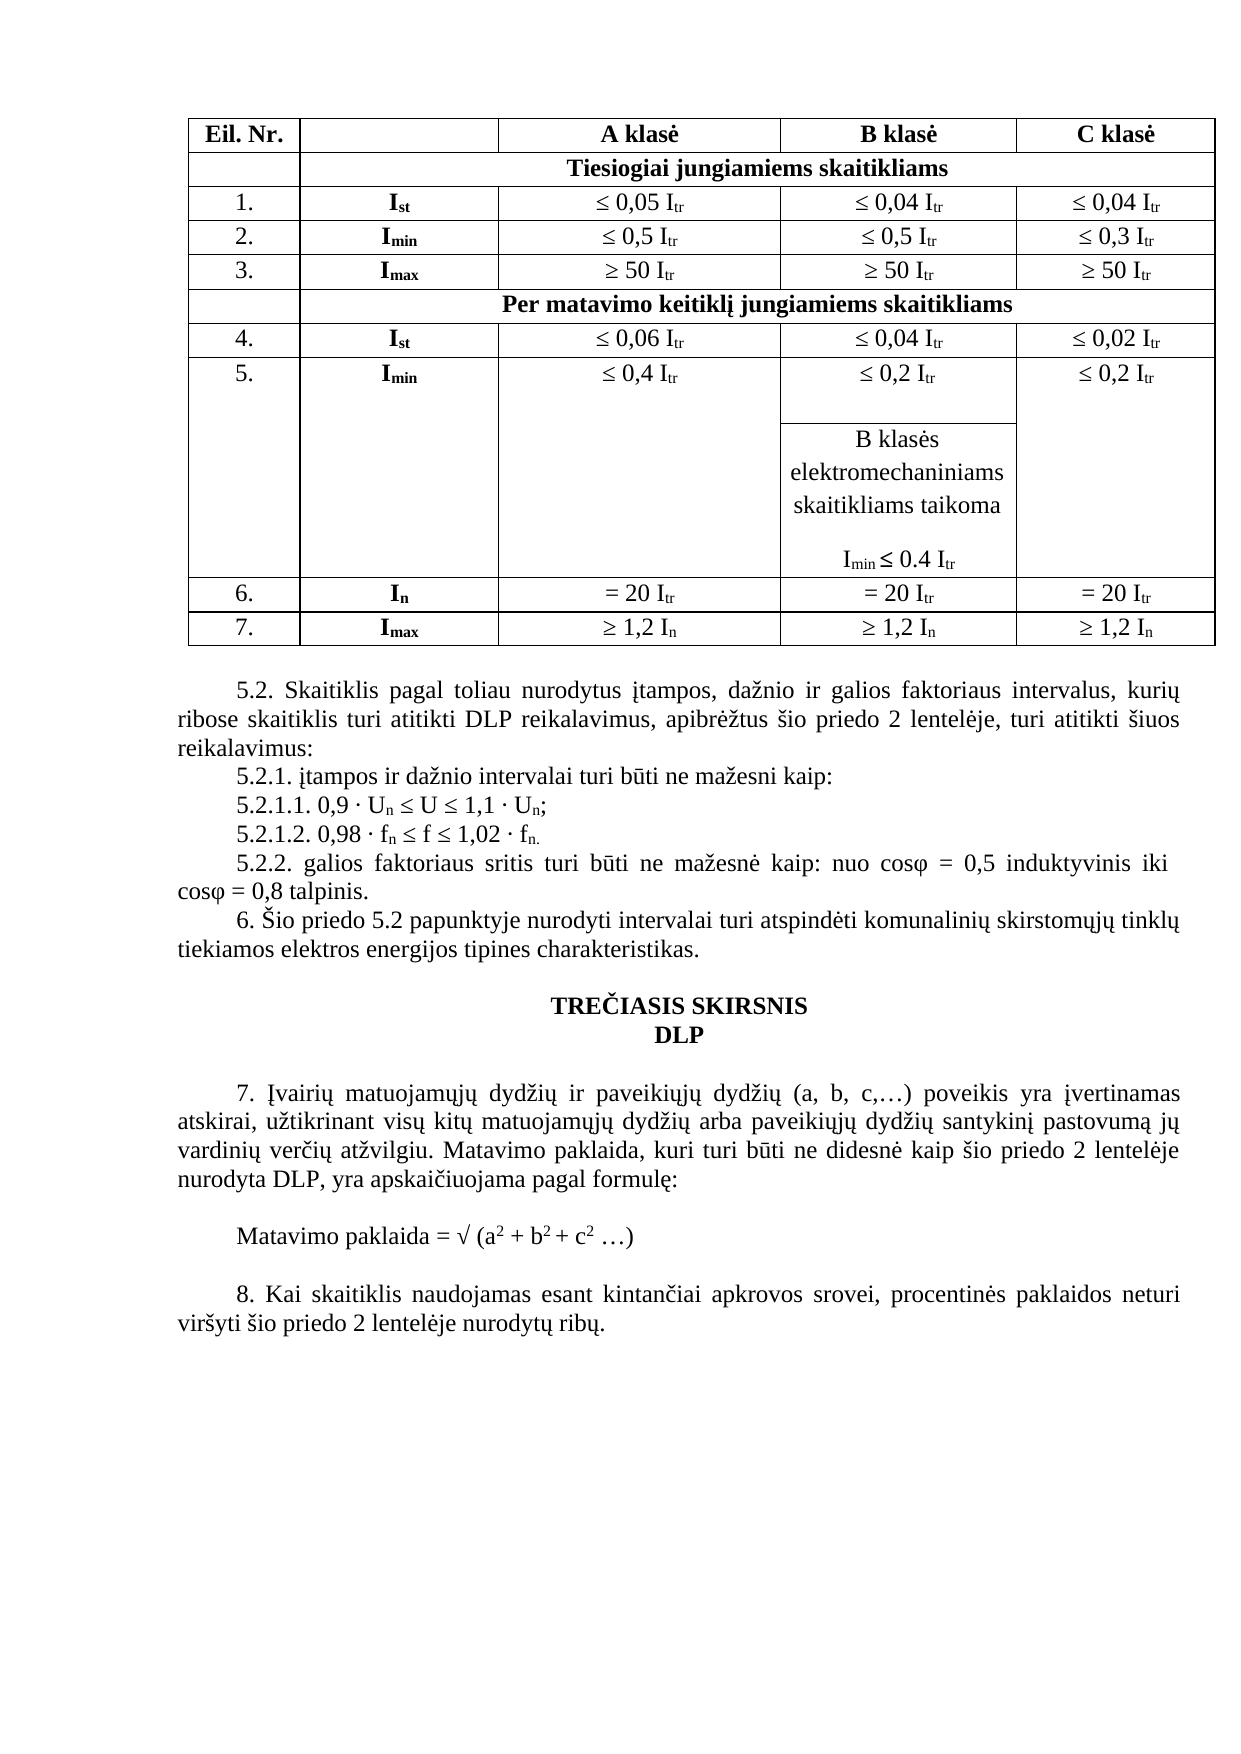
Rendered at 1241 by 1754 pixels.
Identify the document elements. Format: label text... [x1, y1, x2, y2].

text 5.2.1. įtampos ir dažnio intervalai turi būti ne mažesni kaip: [177, 761, 1181, 790]
table_cell 5. [189, 358, 299, 577]
table_cell Per matavimo keitiklį jungiamiems skaitikliams [301, 290, 1214, 322]
table_cell ≥ 50 Itr [1017, 255, 1214, 288]
table_cell ≤ 0,4 Itr [499, 358, 780, 577]
table_cell Imax [301, 613, 498, 645]
table_cell ≤ 0,5 Itr [781, 221, 1016, 254]
table_cell 2. [189, 221, 299, 254]
text 5.2.1.2. 0,98 ∙ fn ≤ f ≤ 1,02 ∙ fn. [177, 819, 1181, 848]
table_cell ≤ 0,06 Itr [499, 324, 780, 357]
table_cell B klasės elektromechaniniams skaitikliams taikoma Imin ≤ 0.4 Itr [781, 424, 1016, 577]
text 5.2.1.1. 0,9 ∙ Un ≤ U ≤ 1,1 ∙ Un; [177, 790, 1181, 819]
table_cell In [301, 578, 498, 611]
table_header B klasė [781, 119, 1016, 152]
table_cell [189, 153, 299, 186]
table_cell Tiesiogiai jungiamiems skaitikliams [301, 153, 1214, 186]
table_cell ≤ 0,3 Itr [1017, 221, 1214, 254]
table_cell 4. [189, 324, 299, 357]
table_cell [189, 290, 299, 322]
table_cell ≤ 0,5 Itr [499, 221, 780, 254]
table_cell 6. [189, 578, 299, 611]
text DLP [177, 1020, 1181, 1049]
table_cell ≥ 1,2 In [499, 613, 780, 645]
table_header [301, 119, 498, 152]
table_header Eil. Nr. [189, 119, 299, 152]
table_header C klasė [1017, 119, 1214, 152]
table_cell ≤ 0,04 Itr [781, 187, 1016, 220]
text 5.2. Skaitiklis pagal toliau nurodytus įtampos, dažnio ir galios faktoriaus intervalus, kurių ribose skaitiklis turi atitikti DLP reikalavimus, apibrėžtus šio priedo 2 lentelėje, turi atitikti šiuos reikalavimus: [177, 675, 1181, 761]
table_cell ≤ 0,04 Itr [1017, 187, 1214, 220]
table_cell ≥ 50 Itr [781, 255, 1016, 288]
table_cell Ist [301, 324, 498, 357]
table_header A klasė [499, 119, 780, 152]
table_cell ≤ 0,02 Itr [1017, 324, 1214, 357]
table_cell Imax [301, 255, 498, 288]
table_cell = 20 Itr [1017, 578, 1214, 611]
text Matavimo paklaida = √ (a2 + b2 + c2 …) [177, 1221, 1181, 1250]
table_cell = 20 Itr [781, 578, 1016, 611]
table_cell Imin [301, 358, 498, 577]
table_cell 3. [189, 255, 299, 288]
table_cell ≤ 0,05 Itr [499, 187, 780, 220]
table_cell 7. [189, 613, 299, 645]
table_cell ≥ 1,2 In [1017, 613, 1214, 645]
table_cell 1. [189, 187, 299, 220]
table_cell ≤ 0,2 Itr [781, 358, 1016, 423]
table_cell ≥ 50 Itr [499, 255, 780, 288]
text 5.2.2. galios faktoriaus sritis turi būti ne mažesnė kaip: nuo cosφ = 0,5 induktyvinis iki cosφ = 0,8 talpinis. [177, 848, 1181, 905]
table_cell ≥ 1,2 In [781, 613, 1016, 645]
table_cell Imin [301, 221, 498, 254]
text 7. Įvairių matuojamųjų dydžių ir paveikiųjų dydžių (a, b, c,…) poveikis yra įvertinamas atskirai, užtikrinant visų kitų matuojamųjų dydžių arba paveikiųjų dydžių santykinį pastovumą jų vardinių verčių atžvilgiu. Matavimo paklaida, kuri turi būti ne didesnė kaip šio priedo 2 lentelėje nurodyta DLP, yra apskaičiuojama pagal formulę: [177, 1078, 1181, 1193]
table_cell Ist [301, 187, 498, 220]
text 6. Šio priedo 5.2 papunktyje nurodyti intervalai turi atspindėti komunalinių skirstomųjų tinklų tiekiamos elektros energijos tipines charakteristikas. [177, 905, 1181, 963]
text 8. Kai skaitiklis naudojamas esant kintančiai apkrovos srovei, procentinės paklaidos neturi viršyti šio priedo 2 lentelėje nurodytų ribų. [177, 1279, 1181, 1336]
text TREČIASIS SKIRSNIS [177, 991, 1181, 1020]
table_cell = 20 Itr [499, 578, 780, 611]
table_cell ≤ 0,04 Itr [781, 324, 1016, 357]
table_cell ≤ 0,2 Itr [1017, 358, 1214, 577]
